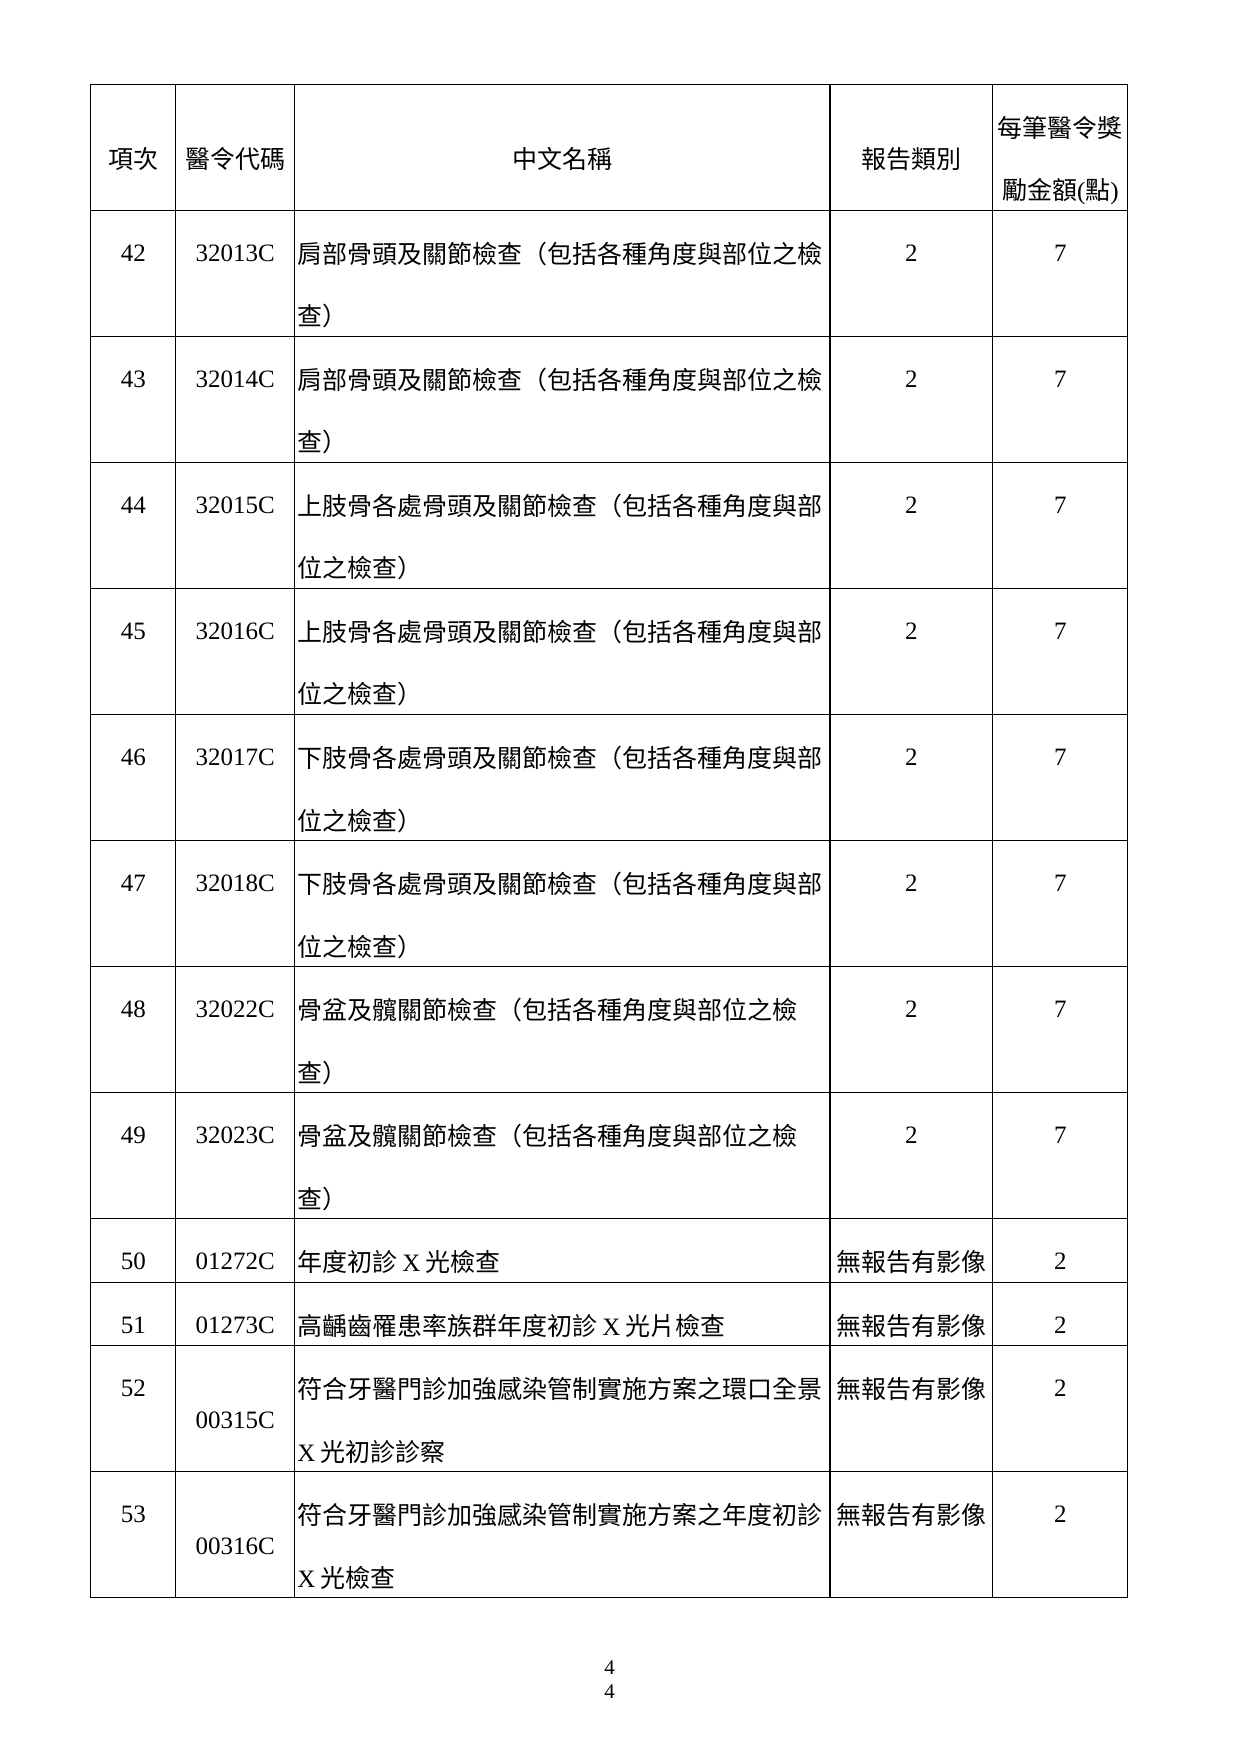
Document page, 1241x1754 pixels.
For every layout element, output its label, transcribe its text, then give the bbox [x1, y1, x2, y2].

table_cell 43 [91, 337, 175, 462]
table_header 醫令代碼 [176, 85, 294, 210]
table_cell 高齲齒罹患率族群年度初診X光片檢查 [295, 1283, 829, 1345]
table_cell 32023C [176, 1093, 294, 1218]
table_cell 45 [91, 589, 175, 714]
table_cell 7 [993, 211, 1127, 336]
table_cell 7 [993, 463, 1127, 588]
table_cell 無報告有影像 [831, 1283, 992, 1345]
table_cell 7 [993, 337, 1127, 462]
table_cell 2 [831, 715, 992, 840]
table_cell 7 [993, 715, 1127, 840]
table_cell 2 [831, 589, 992, 714]
table_cell 無報告有影像 [831, 1472, 992, 1597]
table_cell 2 [831, 337, 992, 462]
table_header 每筆醫令獎勵金額(點) [993, 85, 1127, 210]
table_cell 53 [91, 1472, 175, 1597]
table_cell 肩部骨頭及關節檢查（包括各種角度與部位之檢查） [295, 211, 829, 336]
table_cell 32017C [176, 715, 294, 840]
table_cell 2 [831, 211, 992, 336]
table_cell 32018C [176, 841, 294, 966]
table_cell 7 [993, 589, 1127, 714]
table_cell 2 [831, 841, 992, 966]
table_cell 2 [831, 967, 992, 1092]
table_cell 01272C [176, 1219, 294, 1282]
table_cell 2 [993, 1283, 1127, 1345]
table_cell 51 [91, 1283, 175, 1345]
table_cell 肩部骨頭及關節檢查（包括各種角度與部位之檢查） [295, 337, 829, 462]
table_cell 52 [91, 1346, 175, 1471]
table_cell 符合牙醫門診加強感染管制實施方案之年度初診X光檢查 [295, 1472, 829, 1597]
table_cell 2 [831, 1093, 992, 1218]
table_cell 無報告有影像 [831, 1219, 992, 1282]
table_cell 50 [91, 1219, 175, 1282]
table_cell 32022C [176, 967, 294, 1092]
table_cell 48 [91, 967, 175, 1092]
table_cell 2 [831, 463, 992, 588]
table_cell 無報告有影像 [831, 1346, 992, 1471]
table_cell 00315C [176, 1346, 294, 1471]
table_cell 2 [993, 1346, 1127, 1471]
table_cell 2 [993, 1219, 1127, 1282]
table_cell 上肢骨各處骨頭及關節檢查（包括各種角度與部位之檢查） [295, 463, 829, 588]
table_cell 骨盆及髖關節檢查（包括各種角度與部位之檢查） [295, 967, 829, 1092]
table_cell 7 [993, 1093, 1127, 1218]
table_cell 7 [993, 967, 1127, 1092]
table_cell 32014C [176, 337, 294, 462]
table_header 中文名稱 [295, 85, 829, 210]
table_cell 47 [91, 841, 175, 966]
table_cell 2 [993, 1472, 1127, 1597]
table_cell 年度初診X光檢查 [295, 1219, 829, 1282]
table_header 項次 [91, 85, 175, 210]
table_cell 49 [91, 1093, 175, 1218]
table_cell 32015C [176, 463, 294, 588]
table_cell 下肢骨各處骨頭及關節檢查（包括各種角度與部位之檢查） [295, 841, 829, 966]
table_cell 符合牙醫門診加強感染管制實施方案之環口全景X光初診診察 [295, 1346, 829, 1471]
table_cell 骨盆及髖關節檢查（包括各種角度與部位之檢查） [295, 1093, 829, 1218]
table_cell 32013C [176, 211, 294, 336]
table_header 報告類別 [831, 85, 992, 210]
table_cell 01273C [176, 1283, 294, 1345]
table_cell 上肢骨各處骨頭及關節檢查（包括各種角度與部位之檢查） [295, 589, 829, 714]
table_cell 32016C [176, 589, 294, 714]
table_cell 44 [91, 463, 175, 588]
table_cell 7 [993, 841, 1127, 966]
table_cell 46 [91, 715, 175, 840]
table_cell 00316C [176, 1472, 294, 1597]
table_cell 下肢骨各處骨頭及關節檢查（包括各種角度與部位之檢查） [295, 715, 829, 840]
table_cell 42 [91, 211, 175, 336]
